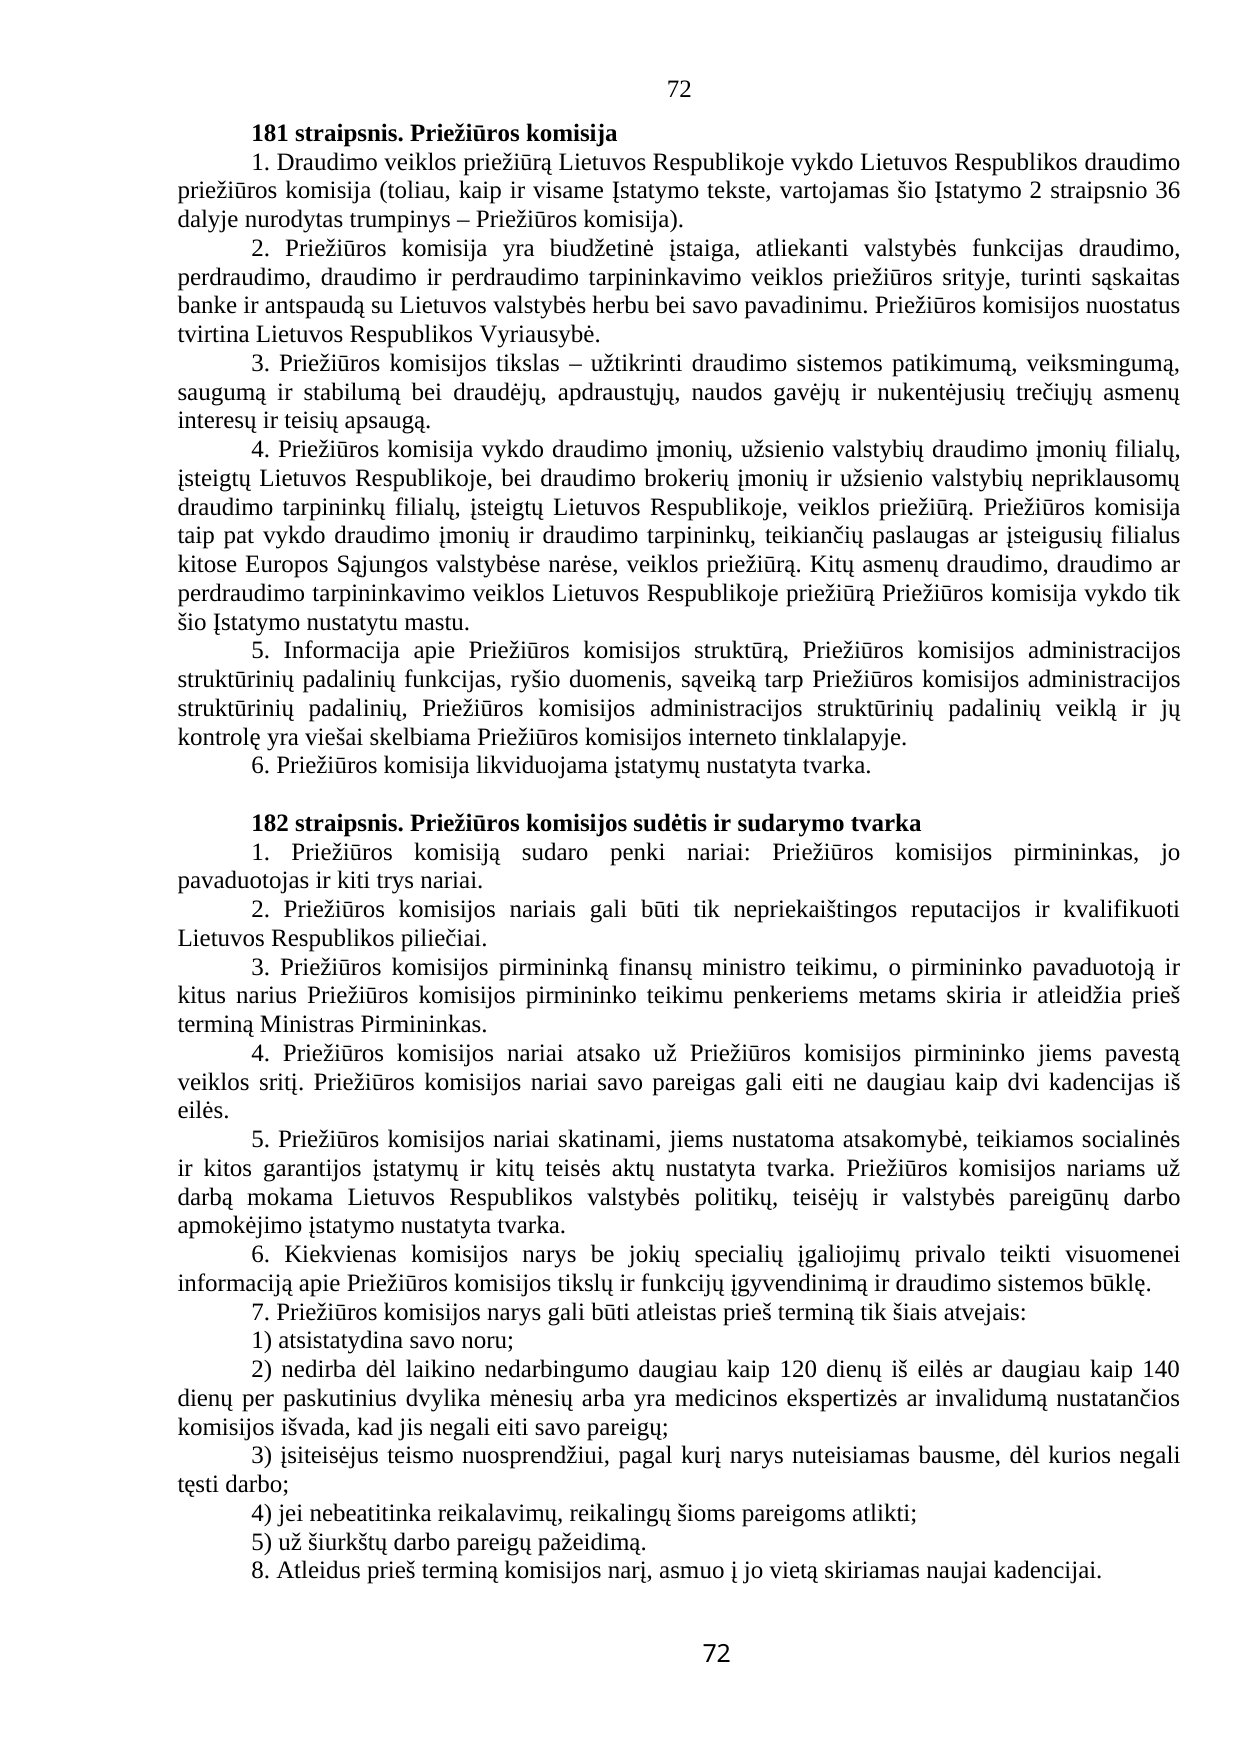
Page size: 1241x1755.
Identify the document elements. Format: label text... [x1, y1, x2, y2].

text 1. Draudimo veiklos priežiūrą Lietuvos Respublikoje vykdo Lietuvos Respublikos draudimo priežiūros komisija (toliau, kaip ir visame Įstatymo tekste, vartojamas šio Įstatymo 2 straipsnio 36 dalyje nurodytas trumpinys – Priežiūros komisija). [177, 147, 1181, 233]
subtitle 181 straipsnis. Priežiūros komisija [177, 118, 1181, 147]
text 182 straipsnis. Priežiūros komisijos sudėtis ir sudarymo tvarka [177, 808, 1181, 837]
text 3. Priežiūros komisijos pirmininką finansų ministro teikimu, o pirmininko pavaduotoją ir kitus narius Priežiūros komisijos pirmininko teikimu penkeriems metams skiria ir atleidžia prieš terminą Ministras Pirmininkas. [177, 952, 1181, 1038]
text 8. Atleidus prieš terminą komisijos narį, asmuo į jo vietą skiriamas naujai kadencijai. [177, 1556, 1181, 1584]
text 4) jei nebeatitinka reikalavimų, reikalingų šioms pareigoms atlikti; [177, 1498, 1181, 1527]
text 7. Priežiūros komisijos narys gali būti atleistas prieš terminą tik šiais atvejais: [177, 1297, 1181, 1326]
text 5. Priežiūros komisijos nariai skatinami, jiems nustatoma atsakomybė, teikiamos socialinės ir kitos garantijos įstatymų ir kitų teisės aktų nustatyta tvarka. Priežiūros komisijos nariams už darbą mokama Lietuvos Respublikos valstybės politikų, teisėjų ir valstybės pareigūnų darbo apmokėjimo įstatymo nustatyta tvarka. [177, 1124, 1181, 1239]
text 1. Priežiūros komisiją sudaro penki nariai: Priežiūros komisijos pirmininkas, jo pavaduotojas ir kiti trys nariai. [177, 837, 1181, 894]
text 2) nedirba dėl laikino nedarbingumo daugiau kaip 120 dienų iš eilės ar daugiau kaip 140 dienų per paskutinius dvylika mėnesių arba yra medicinos ekspertizės ar invalidumą nustatančios komisijos išvada, kad jis negali eiti savo pareigų; [177, 1354, 1181, 1441]
text 5) už šiurkštų darbo pareigų pažeidimą. [177, 1527, 1181, 1556]
text 6. Priežiūros komisija likviduojama įstatymų nustatyta tvarka. [177, 751, 1181, 779]
text 5. Informacija apie Priežiūros komisijos struktūrą, Priežiūros komisijos administracijos struktūrinių padalinių funkcijas, ryšio duomenis, sąveiką tarp Priežiūros komisijos administracijos struktūrinių padalinių, Priežiūros komisijos administracijos struktūrinių padalinių veiklą ir jų kontrolę yra viešai skelbiama Priežiūros komisijos interneto tinklalapyje. [177, 636, 1181, 751]
text 2. Priežiūros komisijos nariais gali būti tik nepriekaištingos reputacijos ir kvalifikuoti Lietuvos Respublikos piliečiai. [177, 894, 1181, 952]
text 3) įsiteisėjus teismo nuosprendžiui, pagal kurį narys nuteisiamas bausme, dėl kurios negali tęsti darbo; [177, 1441, 1181, 1498]
text 4. Priežiūros komisijos nariai atsako už Priežiūros komisijos pirmininko jiems pavestą veiklos sritį. Priežiūros komisijos nariai savo pareigas gali eiti ne daugiau kaip dvi kadencijas iš eilės. [177, 1038, 1181, 1124]
text 1) atsistatydina savo noru; [177, 1326, 1181, 1354]
text 6. Kiekvienas komisijos narys be jokių specialių įgaliojimų privalo teikti visuomenei informaciją apie Priežiūros komisijos tikslų ir funkcijų įgyvendinimą ir draudimo sistemos būklę. [177, 1239, 1181, 1297]
text 4. Priežiūros komisija vykdo draudimo įmonių, užsienio valstybių draudimo įmonių filialų, įsteigtų Lietuvos Respublikoje, bei draudimo brokerių įmonių ir užsienio valstybių nepriklausomų draudimo tarpininkų filialų, įsteigtų Lietuvos Respublikoje, veiklos priežiūrą. Priežiūros komisija taip pat vykdo draudimo įmonių ir draudimo tarpininkų, teikiančių paslaugas ar įsteigusių filialus kitose Europos Sąjungos valstybėse narėse, veiklos priežiūrą. Kitų asmenų draudimo, draudimo ar perdraudimo tarpininkavimo veiklos Lietuvos Respublikoje priežiūrą Priežiūros komisija vykdo tik šio Įstatymo nustatytu mastu. [177, 434, 1181, 636]
text 2. Priežiūros komisija yra biudžetinė įstaiga, atliekanti valstybės funkcijas draudimo, perdraudimo, draudimo ir perdraudimo tarpininkavimo veiklos priežiūros srityje, turinti sąskaitas banke ir antspaudą su Lietuvos valstybės herbu bei savo pavadinimu. Priežiūros komisijos nuostatus tvirtina Lietuvos Respublikos Vyriausybė. [177, 233, 1181, 348]
text 3. Priežiūros komisijos tikslas – užtikrinti draudimo sistemos patikimumą, veiksmingumą, saugumą ir stabilumą bei draudėjų, apdraustųjų, naudos gavėjų ir nukentėjusių trečiųjų asmenų interesų ir teisių apsaugą. [177, 348, 1181, 434]
